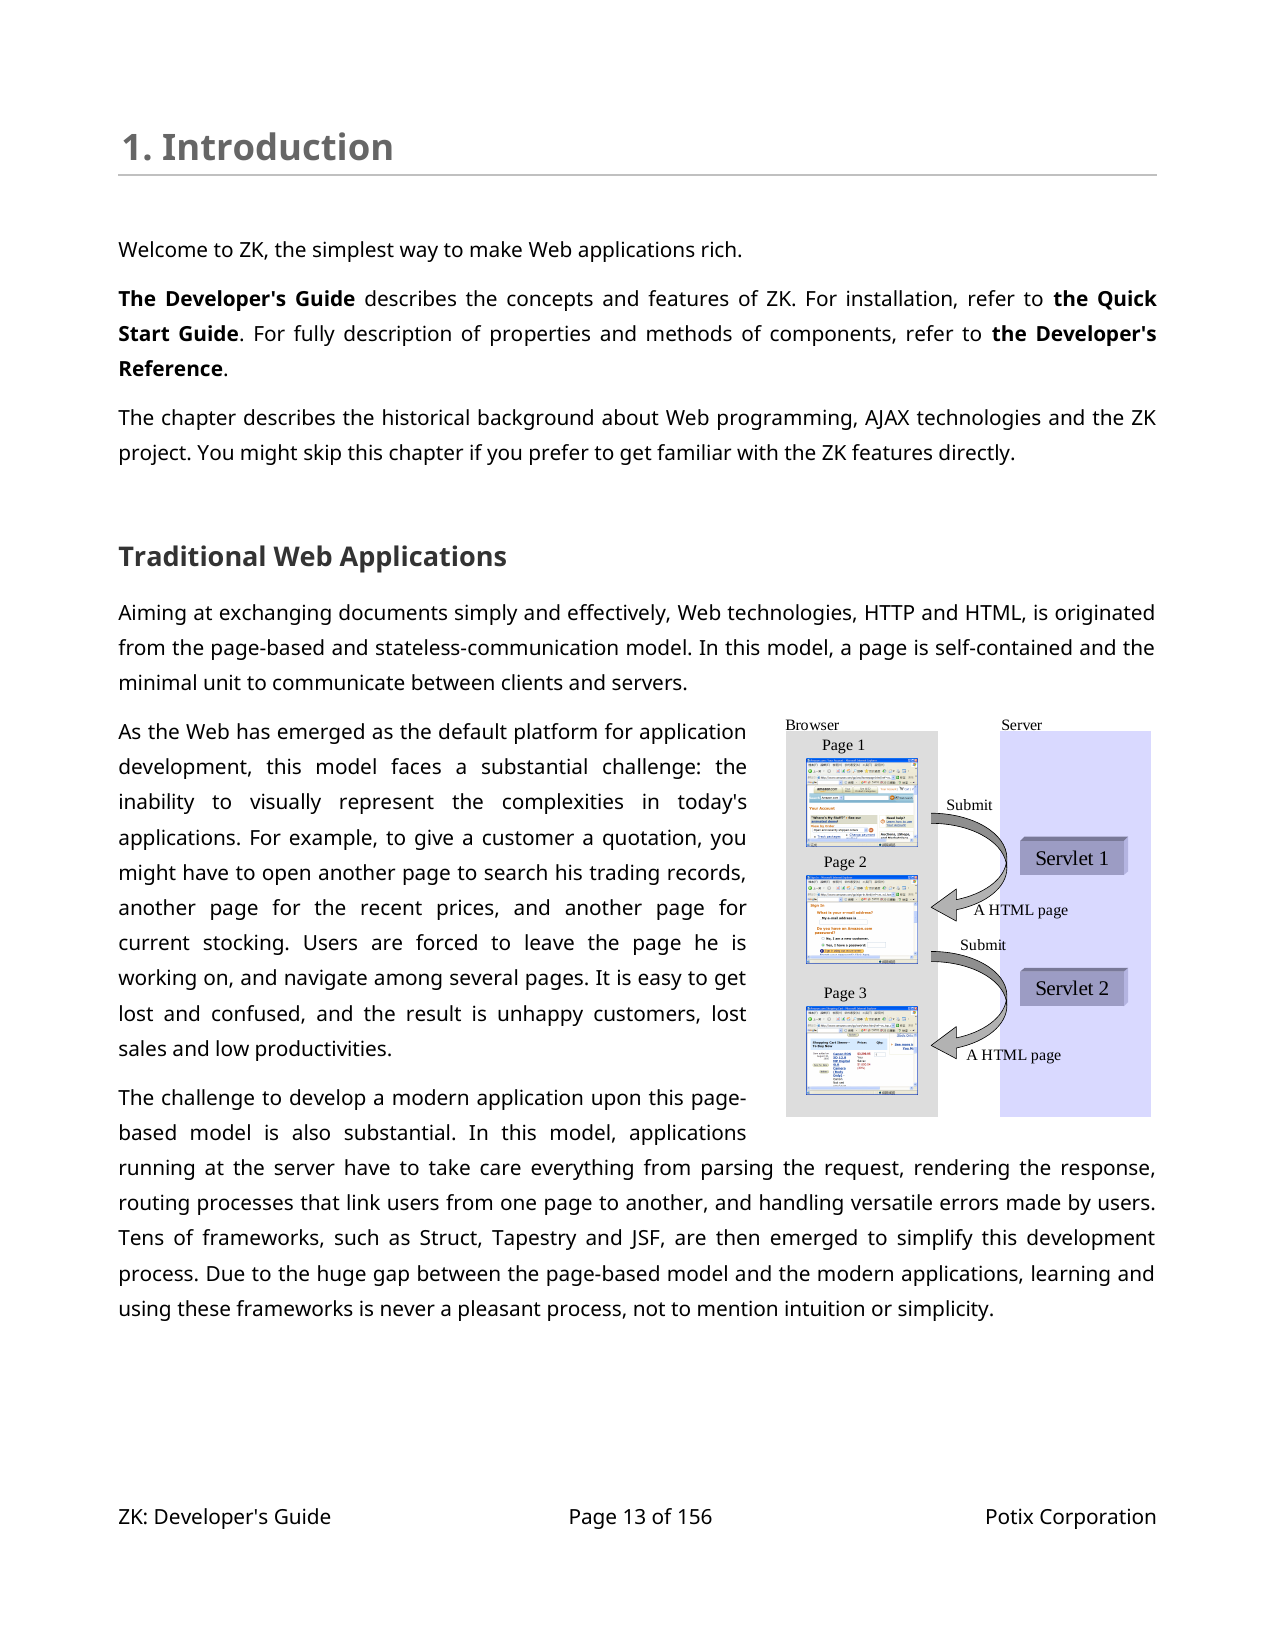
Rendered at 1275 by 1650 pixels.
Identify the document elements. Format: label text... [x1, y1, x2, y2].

text Aiming at exchanging documents simply and effectively, Web technologies, HTTP and HTML, is originated from the page-based and stateless-communication model. In this model, a page is self-contained and the minimal unit to communicate between clients and servers. [118, 598, 1157, 696]
subtitle Traditional Web Applications [118, 537, 1157, 574]
text The challenge to develop a modern application upon this page-based model is also substantial. In this model, applications running at the server have to take care everything from parsing the request, rendering the response, routing processes that link users from one page to another, and handling versatile errors made by users. Tens of frameworks, such as Struct, Tapestry and JSF, are then emerged to simplify this development process. Due to the huge gap between the page-based model and the modern applications, learning and using these frameworks is never a pleasant process, not to mention intuition or simplicity. [118, 1083, 1157, 1322]
text Welcome to ZK, the simplest way to make Web applications rich. [118, 235, 1157, 263]
text The Developer's Guide describes the concepts and features of ZK. For installation, refer to the Quick Start Guide. For fully description of properties and methods of components, refer to the Developer's Reference. [118, 284, 1157, 382]
text The chapter describes the historical background about Web programming, AJAX technologies and the ZK project. You might skip this chapter if you prefer to get familiar with the ZK features directly. [118, 403, 1157, 466]
subtitle 1. Introduction [118, 118, 1157, 174]
text As the Web has emerged as the default platform for application development, this model faces a substantial challenge: the inability to visually represent the complexities in today's applications. For example, to give a customer a quotation, you might have to open another page to search his trading records, another page for the recent prices, and another page for current stocking. Users are forced to leave the page he is working on, and navigate among several pages. It is easy to get lost and confused, and the result is unhappy customers, lost sales and low productivities. [118, 717, 1157, 1062]
